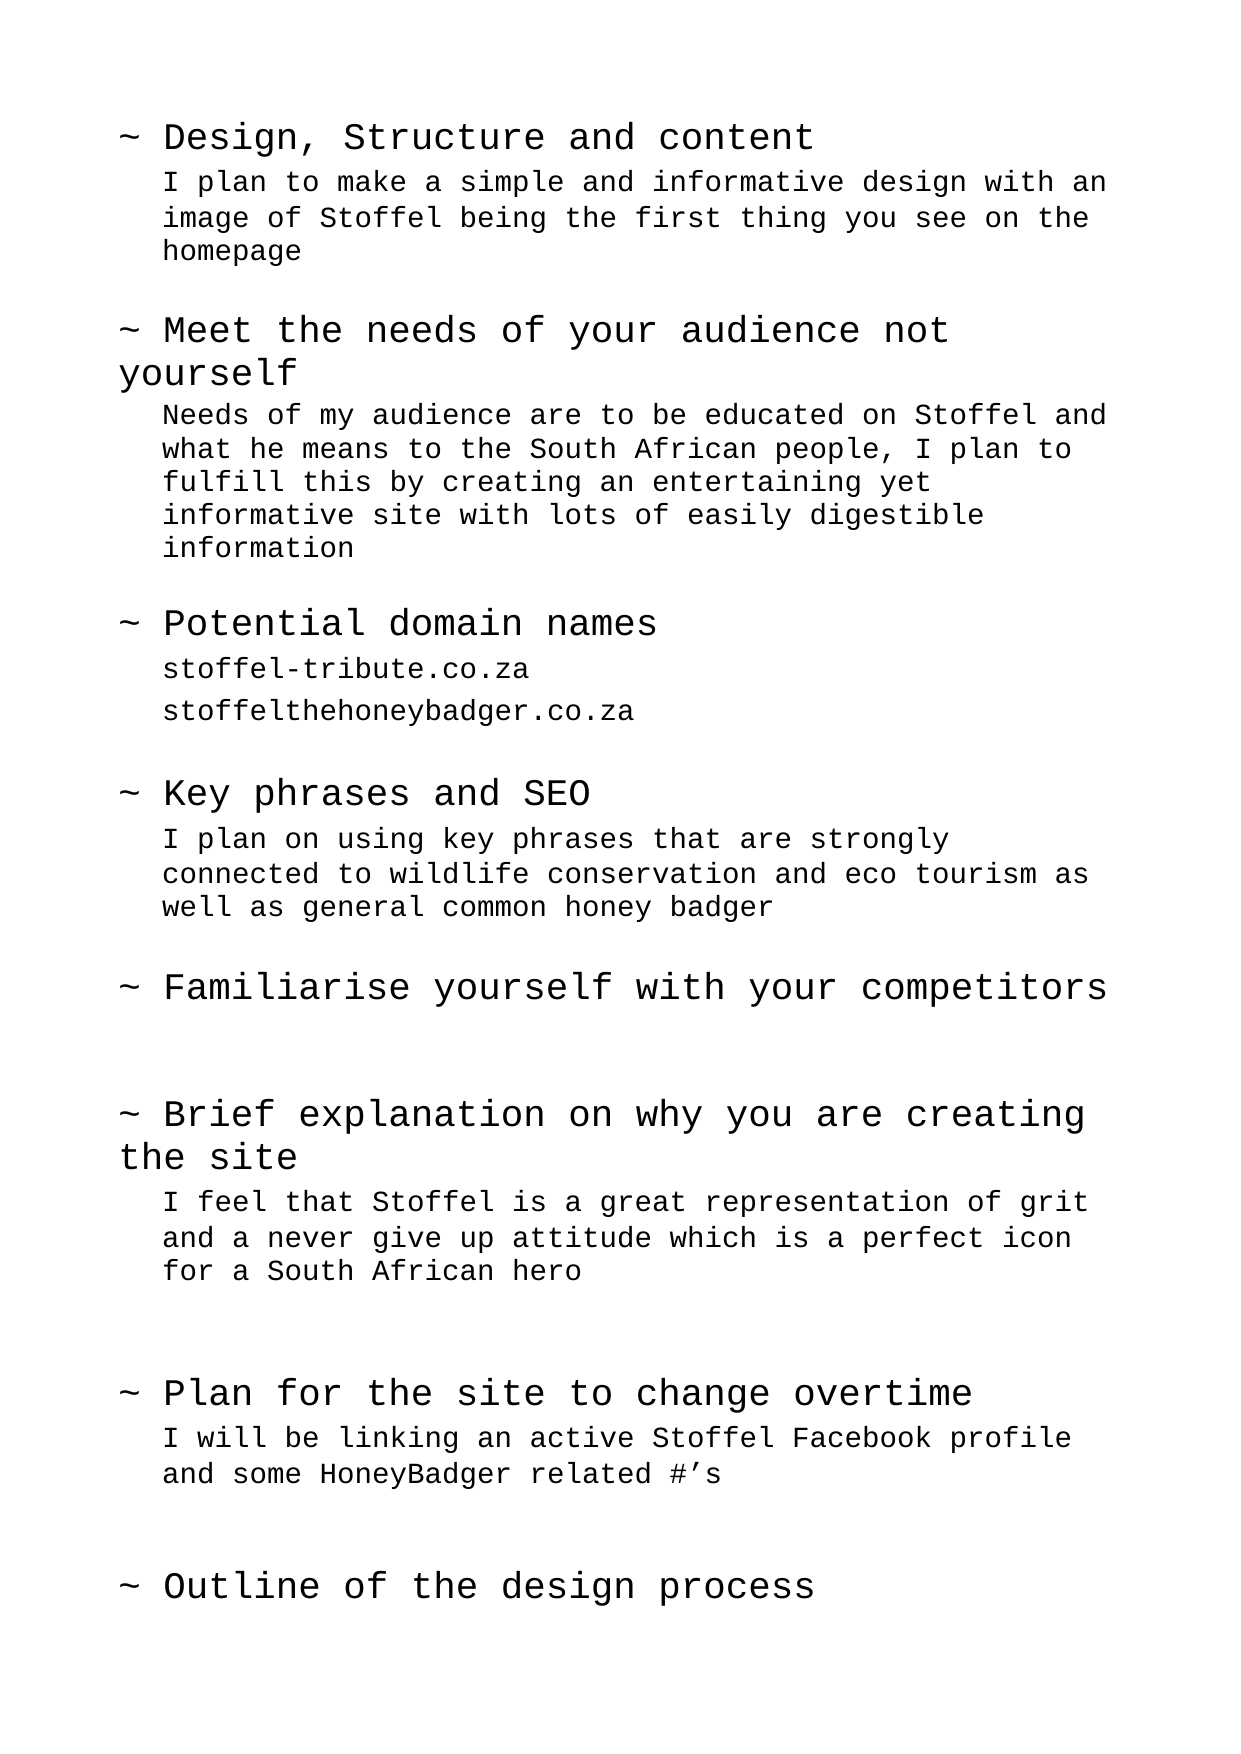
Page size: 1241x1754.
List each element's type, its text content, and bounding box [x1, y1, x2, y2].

text stoffelthehoneybadger.co.za [118, 689, 1122, 732]
text I will be linking an active Stoffel Facebook profile and some HoneyBadger related #’s [118, 1416, 1122, 1492]
text ~ Potential domain names [118, 604, 1122, 647]
text ~ Familiarise yourself with your competitors [118, 968, 1122, 1010]
text ~ Meet the needs of your audience not yourself [118, 312, 1122, 397]
text I plan to make a simple and informative design with an image of Stoffel being the first thing you see on the homepage [118, 161, 1122, 269]
text ~ Design, Structure and content [118, 118, 1122, 161]
text ~ Outline of the design process [118, 1567, 1122, 1610]
text I plan on using key phrases that are strongly connected to wildlife conservation and eco tourism as well as general common honey badger [118, 817, 1122, 925]
text stoffel-tribute.co.za [118, 647, 1122, 689]
text ~ Brief explanation on why you are creating the site [118, 1095, 1122, 1180]
text I feel that Stoffel is a great representation of grit and a never give up attitude which is a perfect icon for a South African hero [118, 1180, 1122, 1289]
text ~ Plan for the site to change overtime [118, 1374, 1122, 1416]
text Needs of my audience are to be educated on Stoffel and what he means to the South African people, I plan to fulfill this by creating an entertaining yet informative site with lots of easily digestible information [118, 397, 1122, 567]
text ~ Key phrases and SEO [118, 774, 1122, 817]
